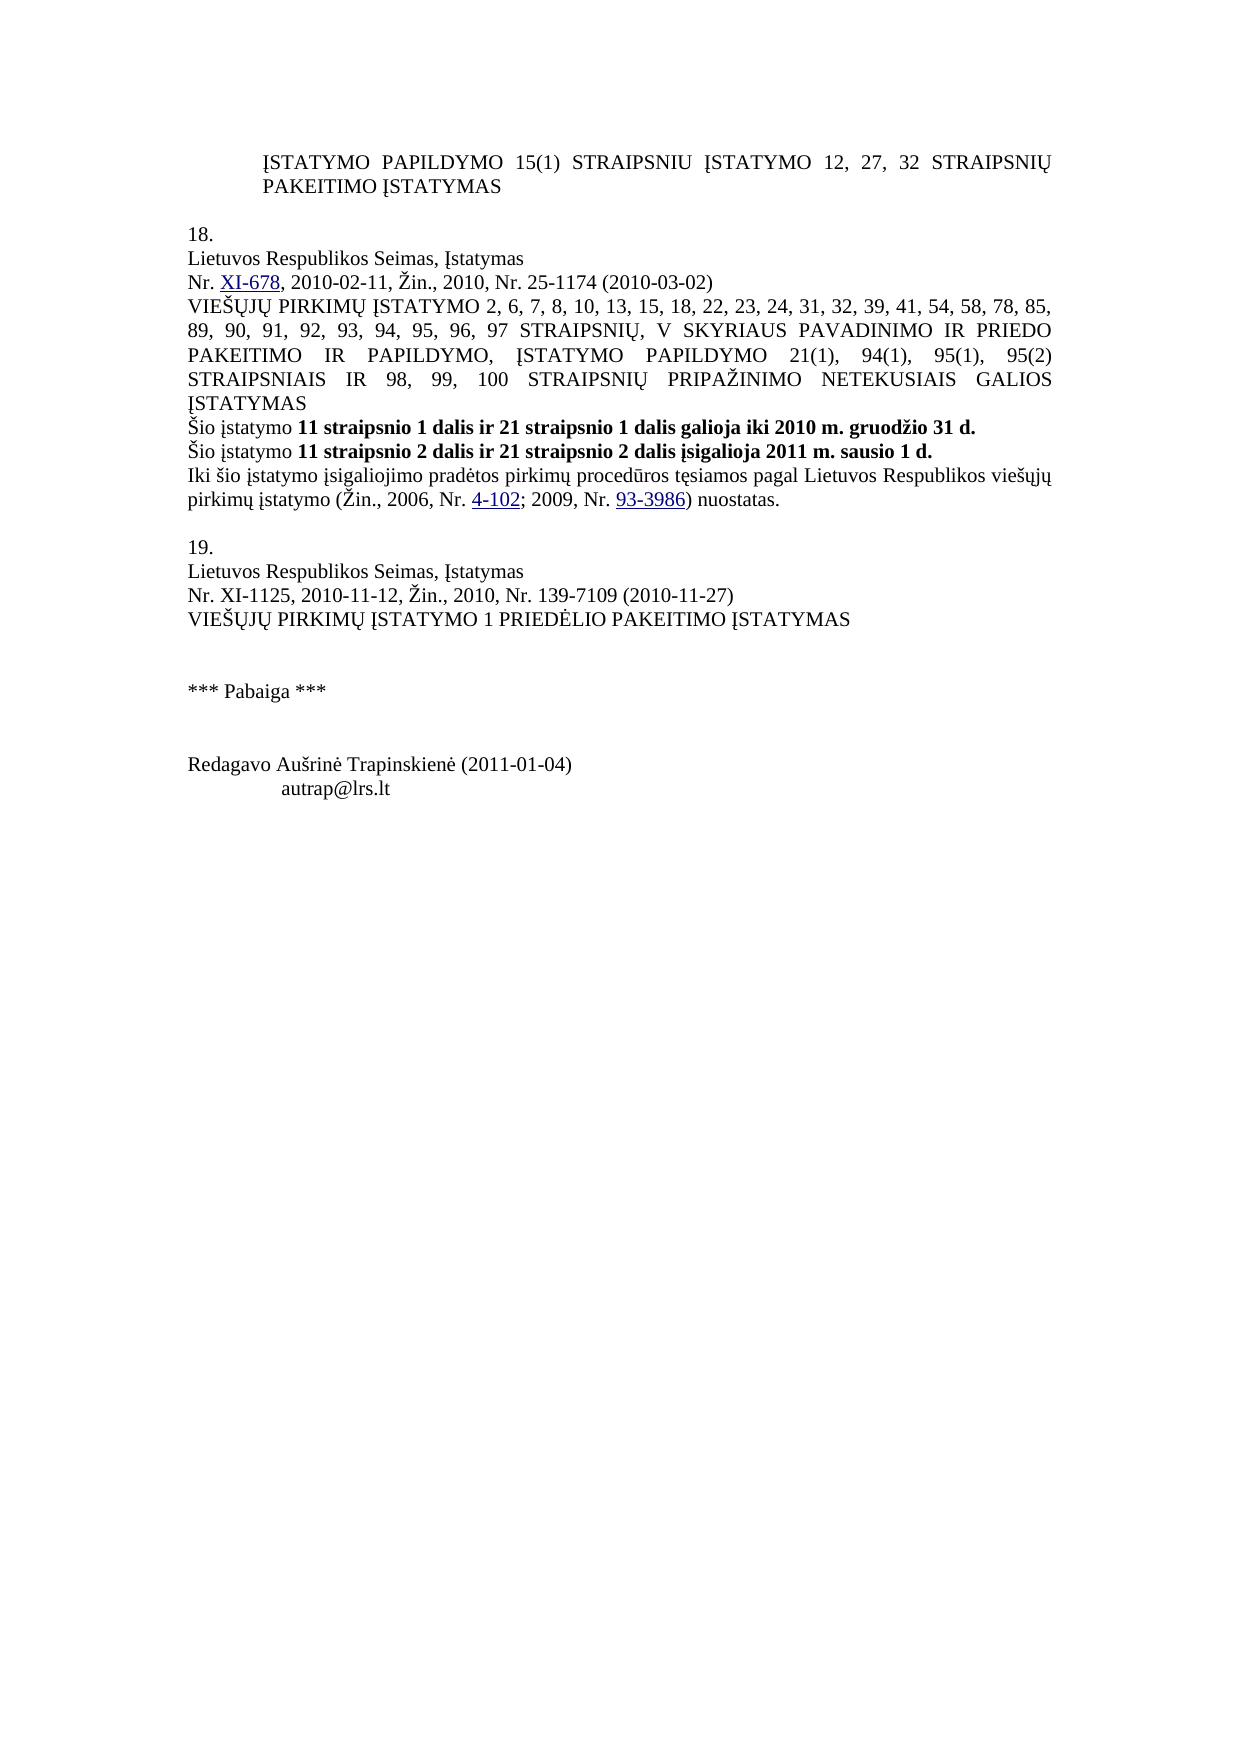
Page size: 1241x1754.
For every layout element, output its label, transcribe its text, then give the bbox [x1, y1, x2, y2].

text Lietuvos Respublikos Seimas, Įstatymas [187, 246, 1053, 270]
text *** Pabaiga *** [187, 679, 1053, 703]
text Nr. XI-1125, 2010-11-12, Žin., 2010, Nr. 139-7109 (2010-11-27) [187, 583, 1053, 607]
text Nr. XI-678, 2010-02-11, Žin., 2010, Nr. 25-1174 (2010-03-02) [187, 270, 1053, 294]
text Šio įstatymo 11 straipsnio 2 dalis ir 21 straipsnio 2 dalis įsigalioja 2011 m. sausio 1 d. [187, 439, 1053, 463]
text Iki šio įstatymo įsigaliojimo pradėtos pirkimų procedūros tęsiamos pagal Lietuvos Respublikos viešųjų pirkimų įstatymo (Žin., 2006, Nr. 4-102; 2009, Nr. 93-3986) nuostatas. [187, 463, 1053, 511]
text autrap@lrs.lt [187, 776, 1053, 800]
text 19. [187, 535, 1053, 559]
text 18. [187, 222, 1053, 246]
text VIEŠŲJŲ PIRKIMŲ ĮSTATYMO 2, 6, 7, 8, 10, 13, 15, 18, 22, 23, 24, 31, 32, 39, 41, 54, 58, 78, 85, 89, 90, 91, 92, 93, 94, 95, 96, 97 STRAIPSNIŲ, V SKYRIAUS PAVADINIMO IR PRIEDO PAKEITIMO IR PAPILDYMO, ĮSTATYMO PAPILDYMO 21(1), 94(1), 95(1), 95(2) STRAIPSNIAIS IR 98, 99, 100 STRAIPSNIŲ PRIPAŽINIMO NETEKUSIAIS GALIOS ĮSTATYMAS [187, 294, 1053, 415]
text Redagavo Aušrinė Trapinskienė (2011-01-04) [187, 752, 1053, 776]
text Lietuvos Respublikos Seimas, Įstatymas [187, 559, 1053, 583]
text Šio įstatymo 11 straipsnio 1 dalis ir 21 straipsnio 1 dalis galioja iki 2010 m. gruodžio 31 d. [187, 415, 1053, 439]
text ĮSTATYMO PAPILDYMO 15(1) STRAIPSNIU ĮSTATYMO 12, 27, 32 STRAIPSNIŲ PAKEITIMO ĮSTATYMAS [262, 150, 1053, 198]
text VIEŠŲJŲ PIRKIMŲ ĮSTATYMO 1 PRIEDĖLIO PAKEITIMO ĮSTATYMAS [187, 607, 1053, 631]
